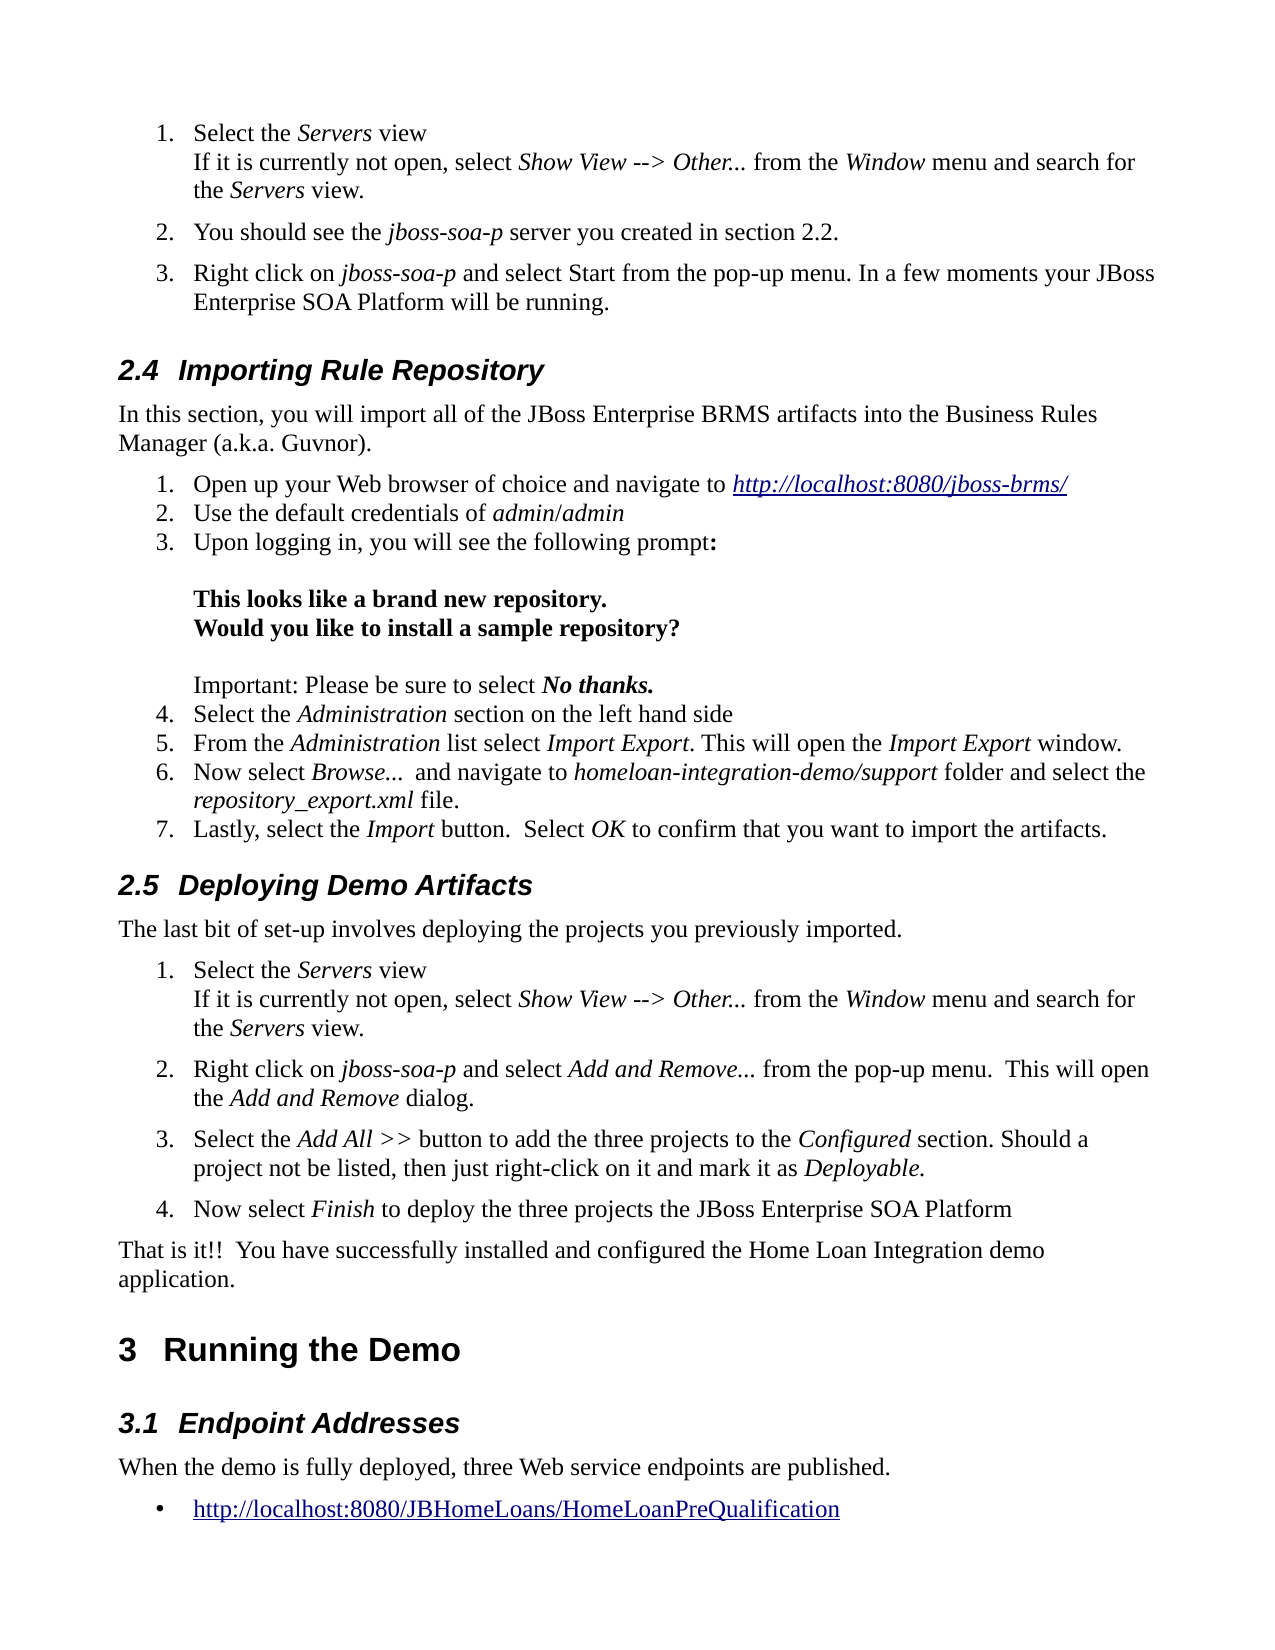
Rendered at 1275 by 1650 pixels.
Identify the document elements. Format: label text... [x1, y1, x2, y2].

list http://localhost:8080/JBHomeLoans/HomeLoanPreQualification [156, 1494, 1157, 1522]
text The last bit of set-up involves deploying the projects you previously imported. [118, 914, 1157, 943]
list Use the default credentials of admin/admin [156, 498, 1157, 527]
subtitle Running the Demo [118, 1330, 1157, 1369]
list Now select Finish to deploy the three projects the JBoss Enterprise SOA Platform [156, 1194, 1157, 1223]
list Select the Administration section on the left hand side [156, 699, 1157, 728]
subtitle Importing Rule Repository [118, 353, 1157, 387]
subtitle Deploying Demo Artifacts [118, 868, 1157, 901]
list From the Administration list select Import Export. This will open the Import Export window. [156, 728, 1157, 757]
text When the demo is fully deployed, three Web service endpoints are published. [118, 1452, 1157, 1481]
list Upon logging in, you will see the following prompt: This looks like a brand new repository. [156, 527, 1157, 613]
list Open up your Web browser of choice and navigate to http://localhost:8080/jboss-brms/ [156, 469, 1157, 498]
list Right click on jboss-soa-p and select Add and Remove... from the pop-up menu. This will open the Add and Remove dialog. [156, 1054, 1157, 1111]
text That is it!! You have successfully installed and configured the Home Loan Integration demo application. [118, 1235, 1157, 1293]
text In this section, you will import all of the JBoss Enterprise BRMS artifacts into the Business Rules Manager (a.k.a. Guvnor). [118, 399, 1157, 457]
list Would you like to install a sample repository? Important: Please be sure to select No thanks. [156, 613, 1157, 699]
list Right click on jboss-soa-p and select Start from the pop-up menu. In a few moments your JBoss Enterprise SOA Platform will be running. [156, 258, 1157, 316]
subtitle Endpoint Addresses [118, 1406, 1157, 1440]
list Select the Servers view If it is currently not open, select Show View --> Other... from the Window menu and search for the Servers view. [156, 955, 1157, 1041]
list You should see the jboss-soa-p server you created in section 2.2. [156, 217, 1157, 246]
list Now select Browse... and navigate to homeloan-integration-demo/support folder and select the repository_export.xml file. [156, 757, 1157, 814]
list Select the Add All >> button to add the three projects to the Configured section. Should a project not be listed, then just right-click on it and mark it as Deployable. [156, 1124, 1157, 1181]
list Lastly, select the Import button. Select OK to confirm that you want to import the artifacts. [156, 814, 1157, 843]
list Select the Servers view If it is currently not open, select Show View --> Other... from the Window menu and search for the Servers view. [156, 118, 1157, 204]
